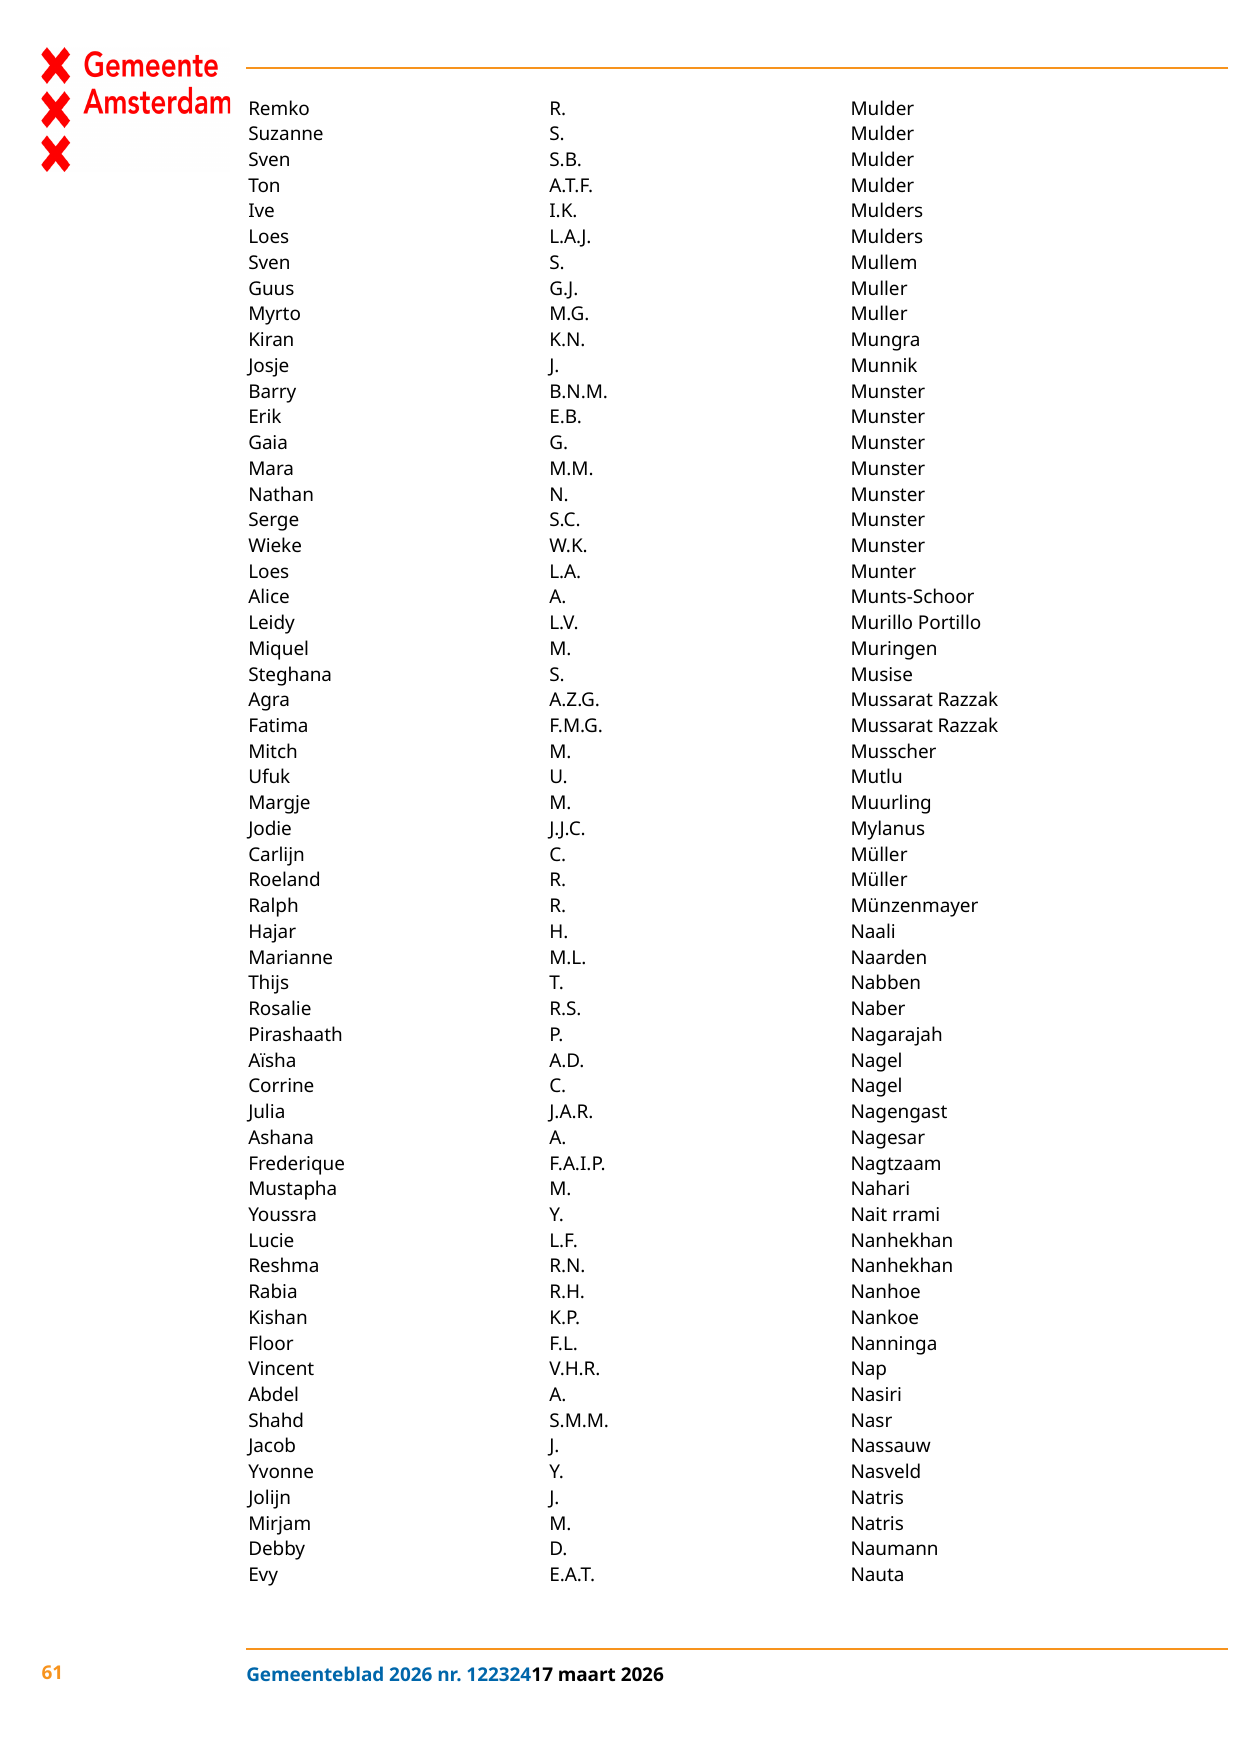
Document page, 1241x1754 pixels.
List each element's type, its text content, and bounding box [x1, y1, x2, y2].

table_cell Natris [850, 1484, 1152, 1510]
table_cell Mussarat Razzak [850, 712, 1152, 738]
table_cell Nasveld [850, 1459, 1152, 1484]
table_cell Ive [248, 198, 549, 223]
table_cell Munter [850, 558, 1152, 584]
table_cell W.K. [549, 532, 850, 558]
table_cell Musscher [850, 738, 1152, 764]
table_cell Murillo Portillo [850, 609, 1152, 635]
table_cell Alice [248, 584, 549, 609]
table_cell E.B. [549, 404, 850, 429]
table_cell A. [549, 1381, 850, 1407]
table_cell Margje [248, 790, 549, 815]
table_cell Jodie [248, 815, 549, 841]
table_cell J. [549, 352, 850, 378]
table_cell Mulder [850, 172, 1152, 198]
table_cell Natris [850, 1510, 1152, 1536]
table_cell Müller [850, 841, 1152, 867]
table_cell Mulder [850, 146, 1152, 172]
table_cell G.J. [549, 275, 850, 301]
table_cell D. [549, 1536, 850, 1561]
table_cell R. [549, 893, 850, 918]
table_cell M.G. [549, 301, 850, 326]
table_cell N. [549, 481, 850, 506]
table_cell F.A.I.P. [549, 1150, 850, 1175]
table_cell Naarden [850, 944, 1152, 969]
table_cell Nagarajah [850, 1021, 1152, 1047]
table_cell Muller [850, 301, 1152, 326]
table_cell Nanhekhan [850, 1253, 1152, 1278]
table_cell Kiran [248, 326, 549, 352]
table_cell R.S. [549, 995, 850, 1021]
table_cell Reshma [248, 1253, 549, 1278]
table_cell Müller [850, 867, 1152, 892]
table_cell Nagtzaam [850, 1150, 1152, 1175]
table_cell F.M.G. [549, 712, 850, 738]
table_cell C. [549, 841, 850, 867]
table_cell J. [549, 1433, 850, 1458]
table_cell Nap [850, 1356, 1152, 1381]
table_cell Ton [248, 172, 549, 198]
table_cell Sven [248, 249, 549, 275]
table_cell Debby [248, 1536, 549, 1561]
table_cell Mungra [850, 326, 1152, 352]
table_cell E.A.T. [549, 1561, 850, 1587]
table_cell Barry [248, 378, 549, 403]
table_cell Naali [850, 918, 1152, 944]
table_cell Nagengast [850, 1098, 1152, 1124]
table_cell Munster [850, 378, 1152, 403]
table_cell Musise [850, 661, 1152, 687]
table_cell S. [549, 249, 850, 275]
table_cell Muringen [850, 635, 1152, 661]
table_cell Frederique [248, 1150, 549, 1175]
table_cell U. [549, 764, 850, 789]
table_cell Rabia [248, 1278, 549, 1304]
table_cell V.H.R. [549, 1356, 850, 1381]
table_cell Munster [850, 532, 1152, 558]
table_cell Fatima [248, 712, 549, 738]
table_cell M. [549, 738, 850, 764]
table_cell Munster [850, 506, 1152, 532]
table_cell Vincent [248, 1356, 549, 1381]
table_cell Nathan [248, 481, 549, 506]
table_cell A.T.F. [549, 172, 850, 198]
table_cell Lucie [248, 1227, 549, 1253]
table_cell Floor [248, 1330, 549, 1356]
table_cell Loes [248, 558, 549, 584]
table_cell Josje [248, 352, 549, 378]
table_cell Corrine [248, 1073, 549, 1098]
table_cell Y. [549, 1201, 850, 1227]
table_cell Munster [850, 455, 1152, 481]
table_cell Rosalie [248, 995, 549, 1021]
table_cell I.K. [549, 198, 850, 223]
table_cell A.Z.G. [549, 687, 850, 712]
table_cell Ufuk [248, 764, 549, 789]
table_cell Muller [850, 275, 1152, 301]
table_cell B.N.M. [549, 378, 850, 403]
table_cell Roeland [248, 867, 549, 892]
table_cell S. [549, 661, 850, 687]
table_cell Mylanus [850, 815, 1152, 841]
table_cell A. [549, 1124, 850, 1150]
table_cell C. [549, 1073, 850, 1098]
table_cell Guus [248, 275, 549, 301]
table_cell M.M. [549, 455, 850, 481]
table_cell Yvonne [248, 1459, 549, 1484]
table_cell Munster [850, 481, 1152, 506]
table_cell Naumann [850, 1536, 1152, 1561]
table_cell M. [549, 635, 850, 661]
table_cell R. [549, 95, 850, 121]
table_cell Remko [248, 95, 549, 121]
table_cell P. [549, 1021, 850, 1047]
table_cell Nanninga [850, 1330, 1152, 1356]
table_cell Nagel [850, 1073, 1152, 1098]
table_cell Aïsha [248, 1047, 549, 1072]
table_cell Nait rrami [850, 1201, 1152, 1227]
table_cell Jacob [248, 1433, 549, 1458]
table_cell Julia [248, 1098, 549, 1124]
table_cell Suzanne [248, 121, 549, 146]
table_cell Munts-Schoor [850, 584, 1152, 609]
table_cell L.A.J. [549, 224, 850, 249]
table_cell Sven [248, 146, 549, 172]
table_cell Mustapha [248, 1175, 549, 1201]
table_cell L.F. [549, 1227, 850, 1253]
table_cell Youssra [248, 1201, 549, 1227]
table_cell R. [549, 867, 850, 892]
table_cell Marianne [248, 944, 549, 969]
table_cell K.N. [549, 326, 850, 352]
table_cell Mullem [850, 249, 1152, 275]
table_cell S.M.M. [549, 1407, 850, 1433]
table_cell Mulder [850, 95, 1152, 121]
table_cell Wieke [248, 532, 549, 558]
table_cell J.A.R. [549, 1098, 850, 1124]
table_cell K.P. [549, 1304, 850, 1330]
table_cell S.B. [549, 146, 850, 172]
table_cell Leidy [248, 609, 549, 635]
table_cell Muurling [850, 790, 1152, 815]
table_cell Carlijn [248, 841, 549, 867]
table_cell Shahd [248, 1407, 549, 1433]
table_cell Münzenmayer [850, 893, 1152, 918]
table_cell M. [549, 790, 850, 815]
table_cell Serge [248, 506, 549, 532]
table_cell H. [549, 918, 850, 944]
table_cell Nasiri [850, 1381, 1152, 1407]
table_cell Nauta [850, 1561, 1152, 1587]
table_cell A. [549, 584, 850, 609]
table_cell S. [549, 121, 850, 146]
table_cell Mussarat Razzak [850, 687, 1152, 712]
table_cell Kishan [248, 1304, 549, 1330]
table_cell Steghana [248, 661, 549, 687]
table_cell Hajar [248, 918, 549, 944]
table_cell Munster [850, 429, 1152, 455]
table_cell Abdel [248, 1381, 549, 1407]
table_cell Ashana [248, 1124, 549, 1150]
table_cell Evy [248, 1561, 549, 1587]
table_cell Myrto [248, 301, 549, 326]
picture [41, 47, 231, 172]
table_cell Mulders [850, 224, 1152, 249]
table_cell Nabben [850, 970, 1152, 995]
table_cell Mara [248, 455, 549, 481]
table_cell Thijs [248, 970, 549, 995]
table_cell Pirashaath [248, 1021, 549, 1047]
table_cell G. [549, 429, 850, 455]
table_cell J. [549, 1484, 850, 1510]
table_cell S.C. [549, 506, 850, 532]
table_cell Agra [248, 687, 549, 712]
table_cell T. [549, 970, 850, 995]
table_cell M. [549, 1510, 850, 1536]
table_cell Erik [248, 404, 549, 429]
table_cell Nassauw [850, 1433, 1152, 1458]
table_cell Miquel [248, 635, 549, 661]
table_cell Mulders [850, 198, 1152, 223]
table_cell M. [549, 1175, 850, 1201]
table_cell Munster [850, 404, 1152, 429]
table_cell Y. [549, 1459, 850, 1484]
table_cell M.L. [549, 944, 850, 969]
table_cell L.V. [549, 609, 850, 635]
table_cell R.H. [549, 1278, 850, 1304]
table_cell Jolijn [248, 1484, 549, 1510]
table_cell Ralph [248, 893, 549, 918]
table_cell Loes [248, 224, 549, 249]
table_cell Nankoe [850, 1304, 1152, 1330]
table_cell Mutlu [850, 764, 1152, 789]
table_cell R.N. [549, 1253, 850, 1278]
table_cell L.A. [549, 558, 850, 584]
table_cell Munnik [850, 352, 1152, 378]
table_cell Mitch [248, 738, 549, 764]
table_cell F.L. [549, 1330, 850, 1356]
table_cell Nahari [850, 1175, 1152, 1201]
table_cell Nanhekhan [850, 1227, 1152, 1253]
table_cell Nasr [850, 1407, 1152, 1433]
table_cell Naber [850, 995, 1152, 1021]
table_cell Mulder [850, 121, 1152, 146]
table_cell Mirjam [248, 1510, 549, 1536]
table_cell Nagel [850, 1047, 1152, 1072]
table_cell A.D. [549, 1047, 850, 1072]
table_cell Gaia [248, 429, 549, 455]
table_cell J.J.C. [549, 815, 850, 841]
table_cell Nanhoe [850, 1278, 1152, 1304]
table_cell Nagesar [850, 1124, 1152, 1150]
